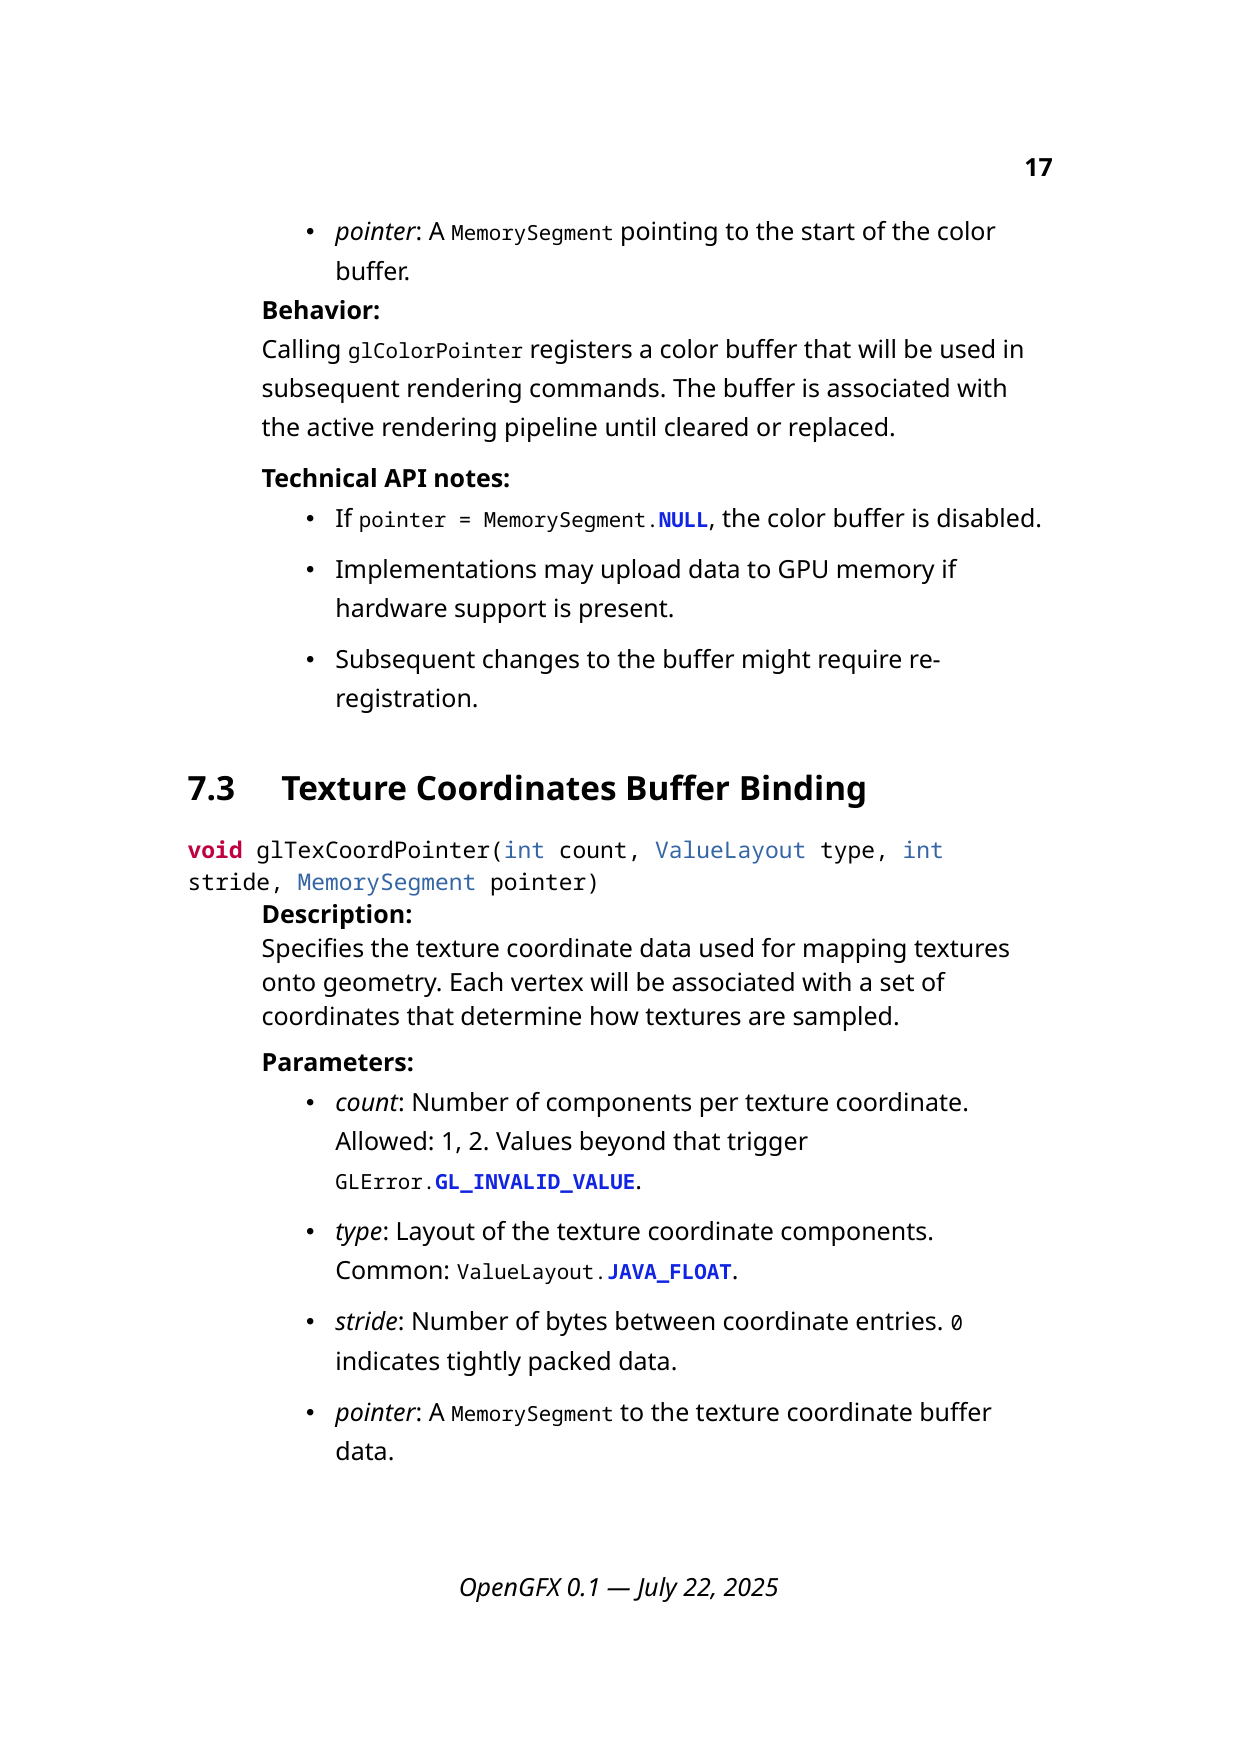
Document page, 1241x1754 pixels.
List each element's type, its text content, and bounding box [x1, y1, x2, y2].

list stride: Number of bytes between coordinate entries. 0 indicates tightly packed data. [306, 1304, 1053, 1377]
text Technical API notes: [261, 461, 1053, 495]
list If pointer = MemorySegment.NULL, the color buffer is disabled. [306, 500, 1053, 534]
text Description: Specifies the texture coordinate data used for mapping textures onto geometry. Each vertex will be associated with a set of coordinates that determine how textures are sampled. [261, 897, 1053, 1033]
text Parameters: [261, 1045, 1053, 1079]
text Behavior: Calling glColorPointer registers a color buffer that will be used in subsequent rendering commands. The buffer is associated with the active rendering pipeline until cleared or replaced. [261, 292, 1053, 444]
list type: Layout of the texture coordinate components. Common: ValueLayout.JAVA_FLOAT. [306, 1214, 1053, 1287]
list Implementations may upload data to GPU memory if hardware support is present. [306, 551, 1053, 624]
text void glTexCoordPointer(int count, ValueLayout type, int stride, MemorySegment pointer) [187, 834, 1053, 897]
list Subsequent changes to the buffer might require re-registration. [306, 642, 1053, 715]
list count: Number of components per texture coordinate. Allowed: 1, 2. Values beyond that trigger GLError.GL_INVALID_VALUE. [306, 1084, 1053, 1197]
list pointer: A MemorySegment to the texture coordinate buffer data. [306, 1394, 1053, 1468]
subtitle 7.3 Texture Coordinates Buffer Binding [187, 765, 1053, 810]
list pointer: A MemorySegment pointing to the start of the color buffer. [306, 214, 1053, 287]
